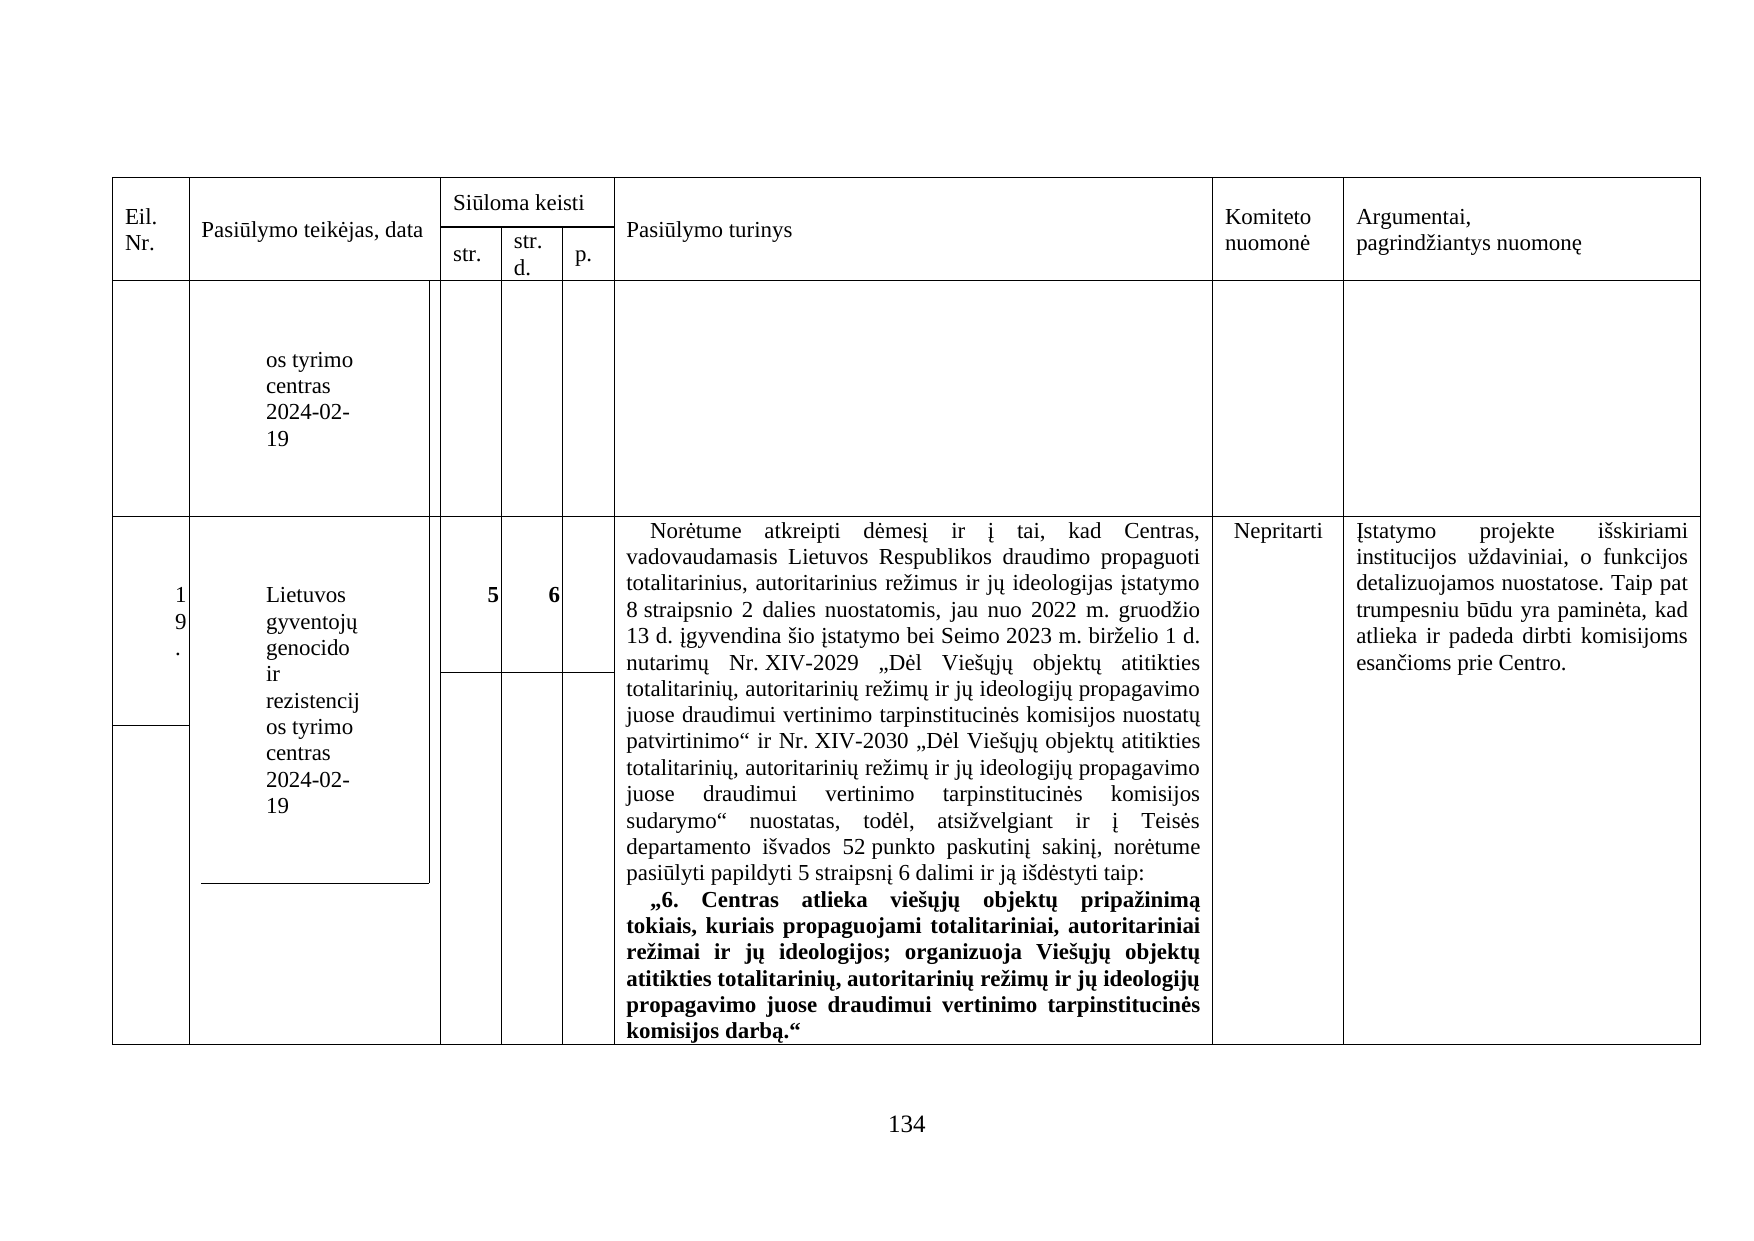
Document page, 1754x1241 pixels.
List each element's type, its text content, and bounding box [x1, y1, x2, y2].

table_cell 5 [441, 517, 501, 672]
table_cell Nepritarti [1213, 517, 1343, 1044]
table_cell [502, 281, 562, 516]
table_cell [615, 281, 1212, 516]
table_cell [563, 517, 614, 672]
table_cell [563, 281, 614, 516]
table_cell [563, 673, 614, 1044]
table_cell [113, 281, 189, 516]
table_cell Įstatymo projekte išskiriami institucijos uždaviniai, o funkcijos detalizuojamos nuostatose. Taip pat trumpesniu būdu yra paminėta, kad atlieka ir padeda dirbti komisijoms esančioms prie Centro. [1344, 517, 1700, 1044]
table_header Eil. Nr. [113, 178, 189, 280]
table_header Komiteto nuomonė [1213, 178, 1343, 280]
table_cell [441, 673, 501, 1044]
table_cell [113, 726, 189, 1044]
table_cell str. [441, 228, 501, 280]
table_cell p. [563, 228, 614, 280]
table_cell [1213, 281, 1343, 516]
table_cell Lietuvos gyventojų genocido ir rezistencijos tyrimo centras 2024-02-19 [190, 517, 440, 1044]
table_header Pasiūlymo teikėjas, data [190, 178, 440, 280]
table_cell 6 [502, 517, 562, 672]
table_cell [441, 281, 501, 516]
table_cell [502, 673, 562, 1044]
table_cell [430, 281, 440, 516]
table_header Pasiūlymo turinys [615, 178, 1212, 280]
table_cell [1344, 281, 1700, 516]
table_header Argumentai, pagrindžiantys nuomonę [1344, 178, 1700, 280]
table_cell os tyrimo centras 2024-02-19 [190, 281, 429, 516]
table_cell Norėtume atkreipti dėmesį ir į tai, kad Centras, vadovaudamasis Lietuvos Respublikos draudimo propaguoti totalitarinius, autoritarinius režimus ir jų ideologijas įstatymo 8 straipsnio 2 dalies nuostatomis, jau nuo 2022 m. gruodžio 13 d. įgyvendina šio įstatymo bei Seimo 2023 m. birželio 1 d. nutarimų Nr. XIV-2029 „Dėl Viešųjų objektų atitikties totalitarinių, autoritarinių režimų ir jų ideologijų propagavimo juose draudimui vertinimo tarpinstitucinės komisijos nuostatų patvirtinimo“ ir Nr. XIV-2030 „Dėl Viešųjų objektų atitikties totalitarinių, autoritarinių režimų ir jų ideologijų propagavimo juose draudimui vertinimo tarpinstitucinės komisijos sudarymo“ nuostatas, todėl, atsižvelgiant ir į Teisės departamento išvados 52 punkto paskutinį sakinį, norėtume pasiūlyti papildyti 5 straipsnį 6 dalimi ir ją išdėstyti taip: „6. Centras atlieka viešųjų objektų pripažinimą tokiais, kuriais propaguojami totalitariniai, autoritariniai režimai ir jų ideologijos; organizuoja Viešųjų objektų atitikties totalitarinių, autoritarinių režimų ir jų ideologijų propagavimo juose draudimui vertinimo tarpinstitucinės komisijos darbą.“ [615, 517, 1212, 1044]
table_header Siūloma keisti [441, 178, 614, 226]
table_cell 19. [113, 517, 189, 725]
table_cell str. d. [502, 228, 562, 280]
